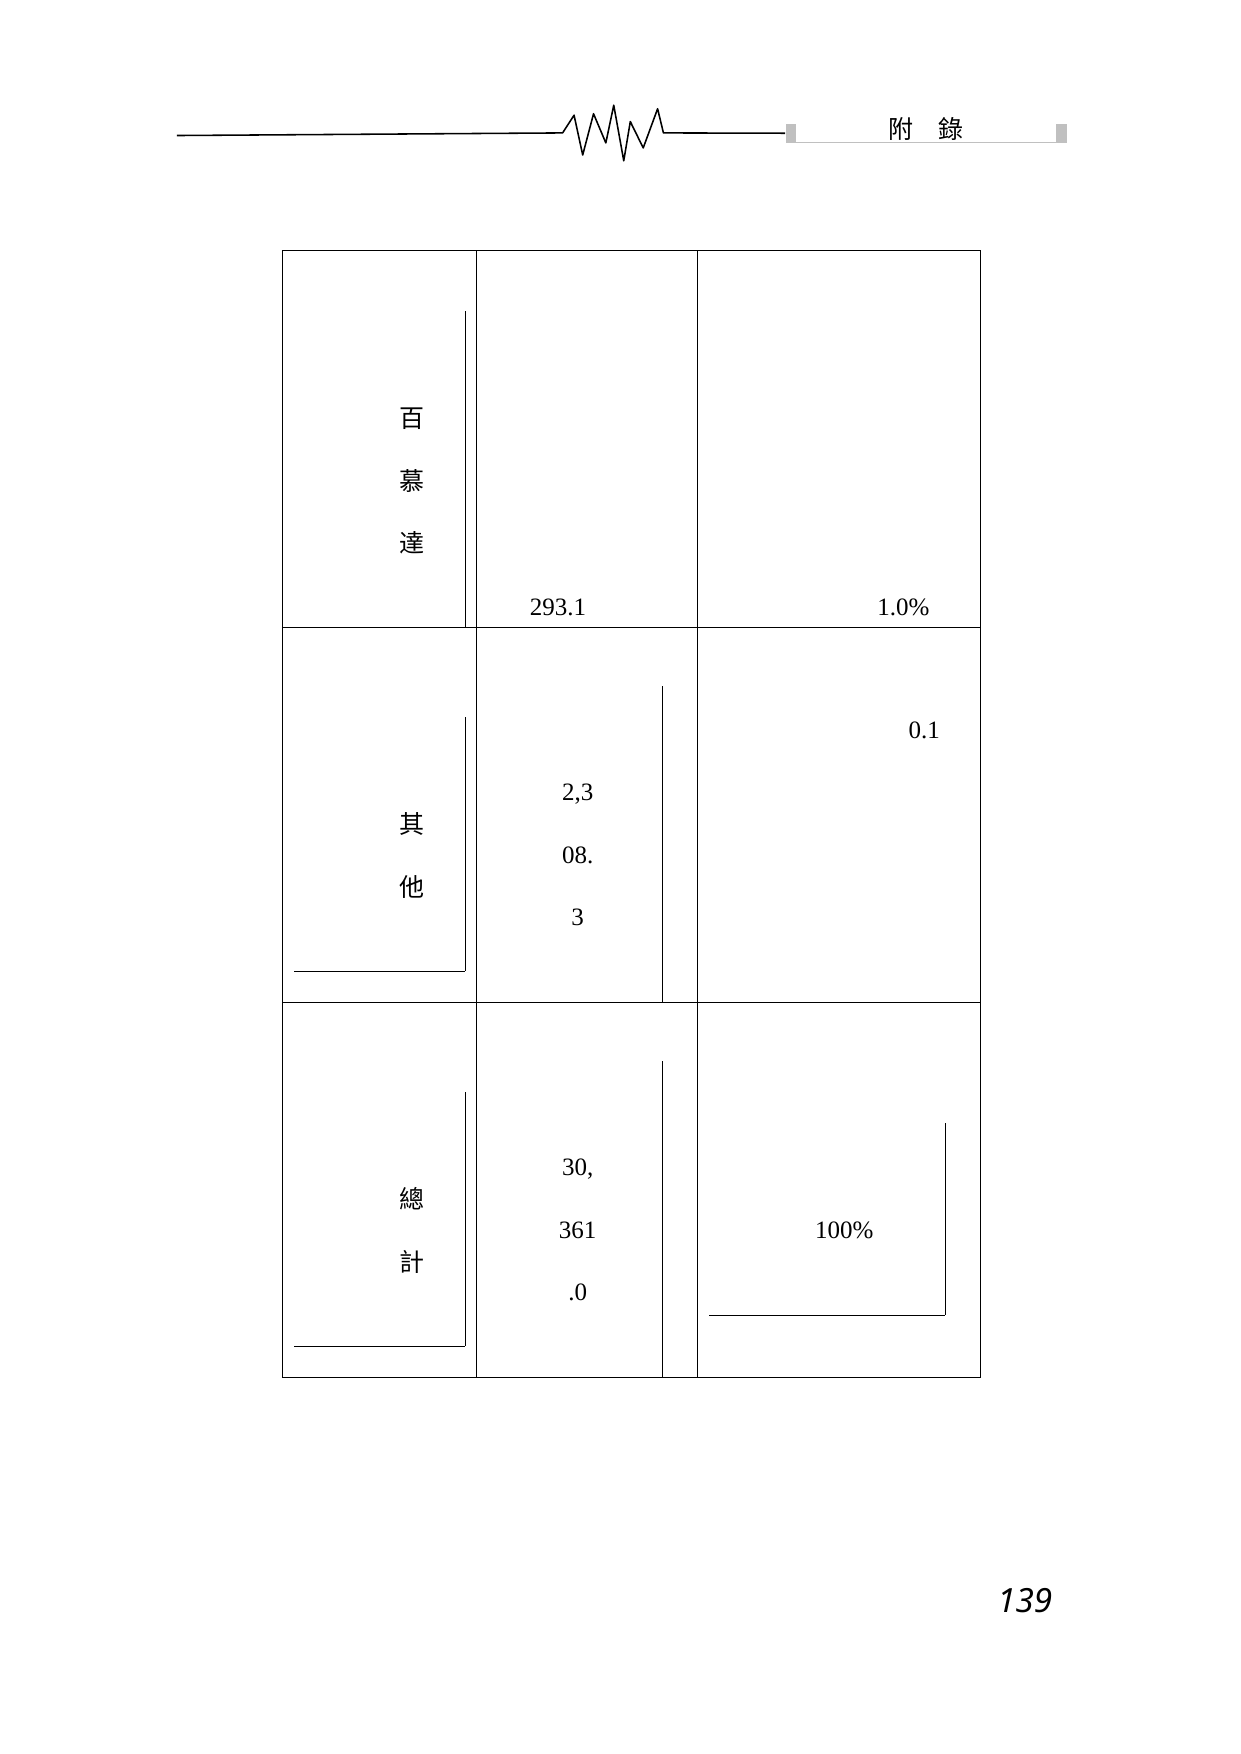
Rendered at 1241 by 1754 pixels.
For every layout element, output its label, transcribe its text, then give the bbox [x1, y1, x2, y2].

table_cell 30,361.0 [477, 1003, 697, 1377]
table_cell 百慕達 [283, 251, 476, 627]
table_cell 293.1 [477, 251, 697, 627]
table_cell 100% [698, 1003, 980, 1377]
table_cell 其他 [283, 628, 476, 1002]
table_cell 0.1 [698, 628, 980, 1002]
table_cell 總計 [283, 1003, 476, 1377]
table_cell 2,308.3 [477, 628, 697, 1002]
table_cell 1.0% [698, 251, 980, 627]
